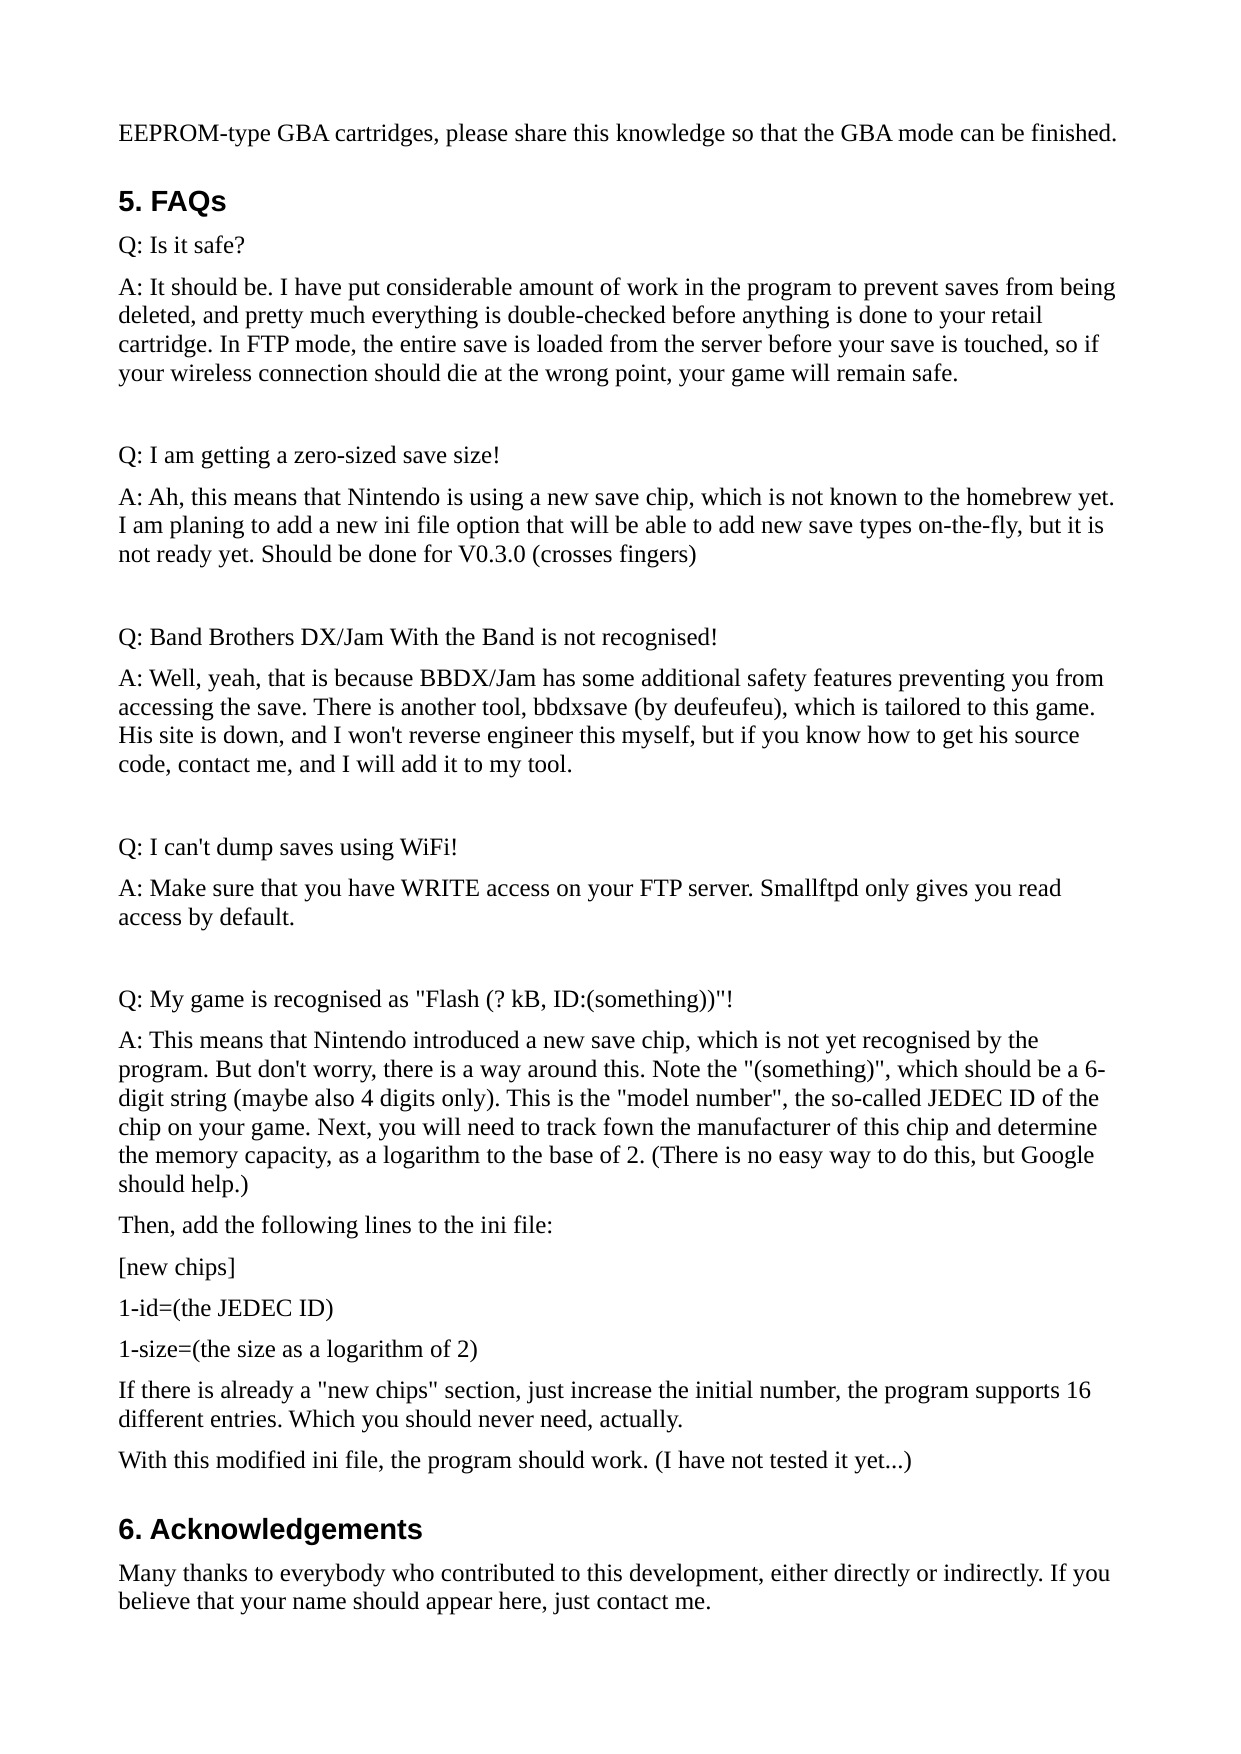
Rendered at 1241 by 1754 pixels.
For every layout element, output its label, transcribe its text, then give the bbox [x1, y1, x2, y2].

text A: It should be. I have put considerable amount of work in the program to prevent saves from being deleted, and pretty much everything is double-checked before anything is done to your retail cartridge. In FTP mode, the entire save is loaded from the server before your save is touched, so if your wireless connection should die at the wrong point, your game will remain safe. [118, 272, 1122, 387]
text [new chips] [118, 1252, 1122, 1280]
text Many thanks to everybody who contributed to this development, either directly or indirectly. If you believe that your name should appear here, just contact me. [118, 1558, 1122, 1615]
text Then, add the following lines to the ini file: [118, 1210, 1122, 1239]
text A: This means that Nintendo introduced a new save chip, which is not yet recognised by the program. But don't worry, there is a way around this. Note the "(something)", which should be a 6-digit string (maybe also 4 digits only). This is the "model number", the so-called JEDEC ID of the chip on your game. Next, you will need to track fown the manufacturer of this chip and determine the memory capacity, as a logarithm to the base of 2. (There is no easy way to do this, but Google should help.) [118, 1025, 1122, 1198]
text 1-size=(the size as a logarithm of 2) [118, 1334, 1122, 1363]
text Q: My game is recognised as "Flash (? kB, ID:(something))"! [118, 984, 1122, 1013]
subtitle 6. Acknowledgements [118, 1512, 1122, 1545]
text EEPROM-type GBA cartridges, please share this knowledge so that the GBA mode can be finished. [118, 118, 1122, 147]
text Q: I can't dump saves using WiFi! [118, 832, 1122, 860]
text A: Ah, this means that Nintendo is using a new save chip, which is not known to the homebrew yet. I am planing to add a new ini file option that will be able to add new save types on-the-fly, but it is not ready yet. Should be done for V0.3.0 (crosses fingers) [118, 482, 1122, 568]
subtitle 5. FAQs [118, 184, 1122, 218]
text With this modified ini file, the program should work. (I have not tested it yet...) [118, 1445, 1122, 1474]
text A: Well, yeah, that is because BBDX/Jam has some additional safety features preventing you from accessing the save. There is another tool, bbdxsave (by deufeufeu), which is tailored to this game. His site is down, and I won't reverse engineer this myself, but if you know how to get his source code, contact me, and I will add it to my tool. [118, 663, 1122, 778]
text A: Make sure that you have WRITE access on your FTP server. Smallftpd only gives you read access by default. [118, 873, 1122, 930]
text Q: I am getting a zero-sized save size! [118, 440, 1122, 469]
text 1-id=(the JEDEC ID) [118, 1293, 1122, 1322]
text Q: Is it safe? [118, 230, 1122, 259]
text Q: Band Brothers DX/Jam With the Band is not recognised! [118, 622, 1122, 650]
text If there is already a "new chips" section, just increase the initial number, the program supports 16 different entries. Which you should never need, actually. [118, 1375, 1122, 1433]
